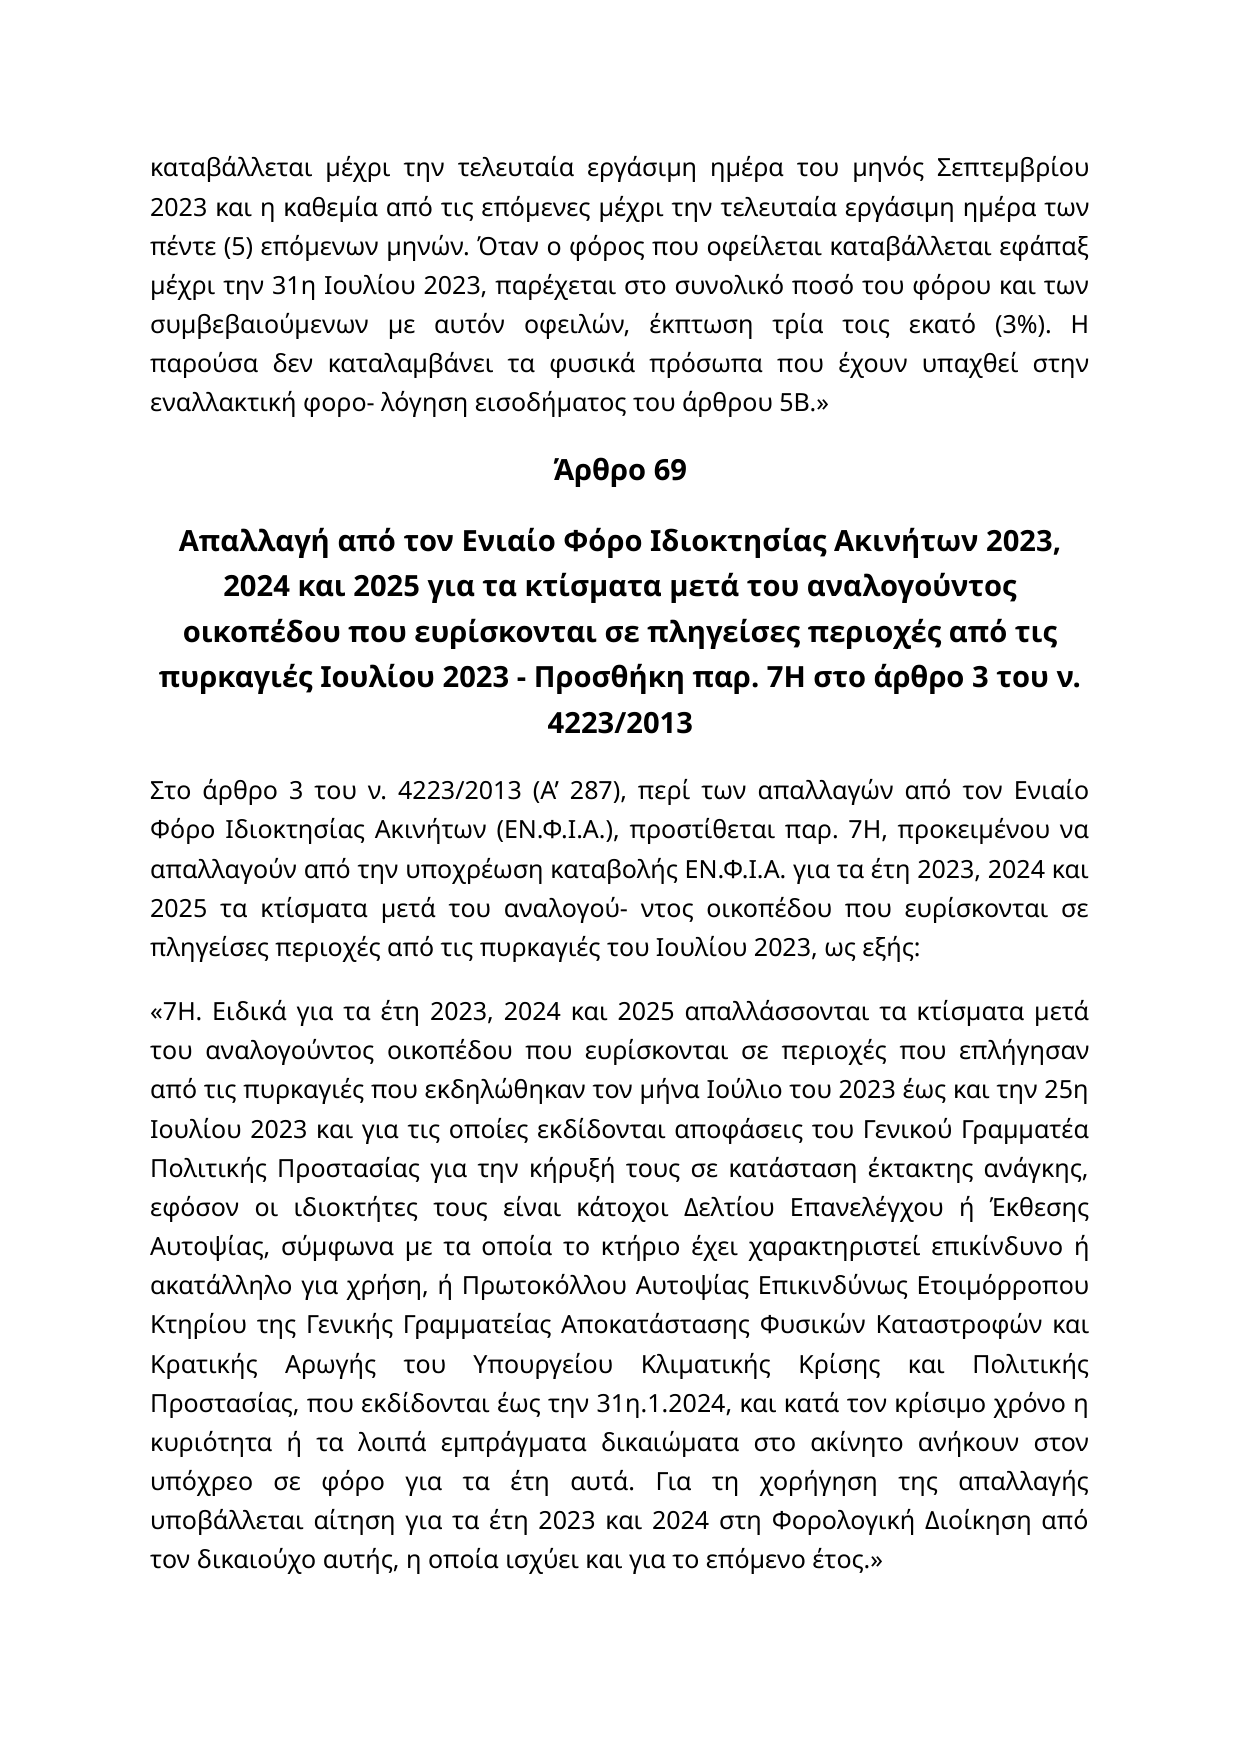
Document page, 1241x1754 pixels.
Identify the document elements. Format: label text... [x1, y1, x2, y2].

text καταβάλλεται μέχρι την τελευταία εργάσιμη ημέρα του μηνός Σεπτεμβρίου 2023 και η καθεμία από τις επόμενες μέχρι την τελευταία εργάσιμη ημέρα των πέντε (5) επόμενων μηνών. Όταν ο φόρος που οφείλεται καταβάλλεται εφάπαξ μέχρι την 31η Ιουλίου 2023, παρέχεται στο συνολικό ποσό του φόρου και των συμβεβαιούμενων με αυτόν οφειλών, έκπτωση τρία τοις εκατό (3%). Η παρούσα δεν καταλαμβάνει τα φυσικά πρόσωπα που έχουν υπαχθεί στην εναλλακτική φορο- λόγηση εισοδήματος του άρθρου 5Β.» [150, 150, 1090, 419]
text «7Η. Ειδικά για τα έτη 2023, 2024 και 2025 απαλλάσσονται τα κτίσματα μετά του αναλογούντος οικοπέδου που ευρίσκονται σε περιοχές που επλήγησαν από τις πυρκαγιές που εκδηλώθηκαν τον μήνα Ιούλιο του 2023 έως και την 25η Ιουλίου 2023 και για τις οποίες εκδίδονται αποφάσεις του Γενικού Γραμματέα Πολιτικής Προστασίας για την κήρυξή τους σε κατάσταση έκτακτης ανάγκης, εφόσον οι ιδιοκτήτες τους είναι κάτοχοι Δελτίου Επανελέγχου ή Έκθεσης Αυτοψίας, σύμφωνα με τα οποία το κτήριο έχει χαρακτηριστεί επικίνδυνο ή ακατάλληλο για χρήση, ή Πρωτοκόλλου Αυτοψίας Επικινδύνως Ετοιμόρροπου Κτηρίου της Γενικής Γραμματείας Αποκατάστασης Φυσικών Καταστροφών και Κρατικής Αρωγής του Υπουργείου Κλιματικής Κρίσης και Πολιτικής Προστασίας, που εκδίδονται έως την 31η.1.2024, και κατά τον κρίσιμο χρόνο η κυριότητα ή τα λοιπά εμπράγματα δικαιώματα στο ακίνητο ανήκουν στον υπόχρεο σε φόρο για τα έτη αυτά. Για τη χορήγηση της απαλλαγής υποβάλλεται αίτηση για τα έτη 2023 και 2024 στη Φορολογική Διοίκηση από τον δικαιούχο αυτής, η οποία ισχύει και για το επόμενο έτος.» [150, 994, 1090, 1576]
text Στο άρθρο 3 του ν. 4223/2013 (Α’ 287), περί των απαλλαγών από τον Ενιαίο Φόρο Ιδιοκτησίας Ακινήτων (ΕΝ.Φ.Ι.Α.), προστίθεται παρ. 7Η, προκειμένου να απαλλαγούν από την υποχρέωση καταβολής ΕΝ.Φ.Ι.Α. για τα έτη 2023, 2024 και 2025 τα κτίσματα μετά του αναλογού- ντος οικοπέδου που ευρίσκονται σε πληγείσες περιοχές από τις πυρκαγιές του Ιουλίου 2023, ως εξής: [150, 773, 1090, 964]
subtitle Απαλλαγή από τον Ενιαίο Φόρο Ιδιοκτησίας Ακινήτων 2023, 2024 και 2025 για τα κτίσματα μετά του αναλογούντος οικοπέδου που ευρίσκονται σε πληγείσες περιοχές από τις πυρκαγιές Ιουλίου 2023 - Προσθήκη παρ. 7Η στο άρθρο 3 του ν. 4223/2013 [150, 520, 1090, 742]
subtitle Άρθρο 69 [150, 449, 1090, 489]
